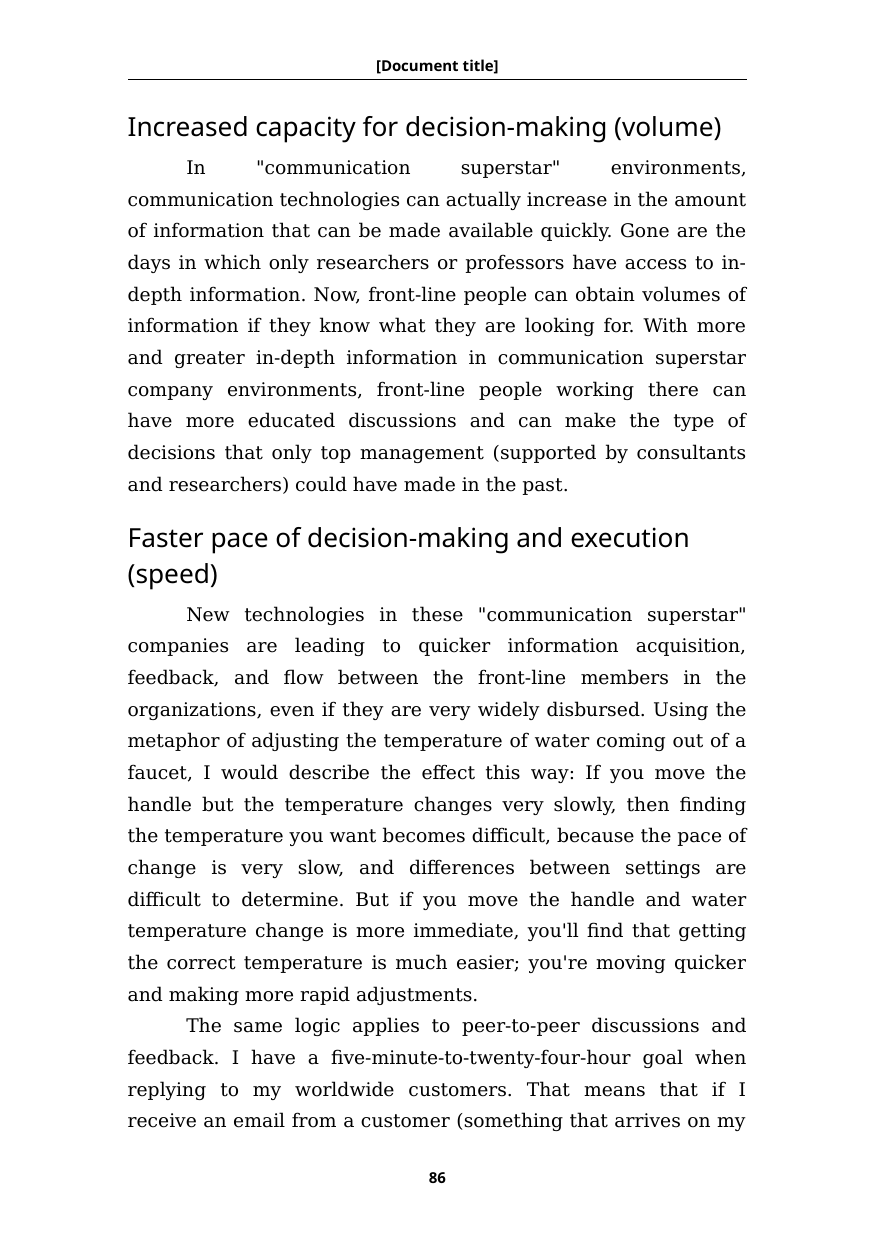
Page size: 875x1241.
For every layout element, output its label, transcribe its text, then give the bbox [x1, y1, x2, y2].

subtitle Faster pace of decision-making and execution (speed) [127, 520, 747, 591]
text New technologies in these "communication superstar" companies are leading to quicker information acquisition, feedback, and flow between the front-line members in the organizations, even if they are very widely disbursed. Using the metaphor of adjusting the temperature of water coming out of a faucet, I would describe the effect this way: If you move the handle but the temperature changes very slowly, then finding the temperature you want becomes difficult, because the pace of change is very slow, and differences between settings are difficult to determine. But if you move the handle and water temperature change is more immediate, you'll find that getting the correct temperature is much easier; you're moving quicker and making more rapid adjustments. [127, 604, 747, 1006]
text The same logic applies to peer-to-peer discussions and feedback. I have a five-minute-to-twenty-four-hour goal when replying to my worldwide customers. That means that if I receive an email from a customer (something that arrives on my [127, 1016, 747, 1132]
text In "communication superstar" environments, communication technologies can actually increase in the amount of information that can be made available quickly. Gone are the days in which only researchers or professors have access to in-depth information. Now, front-line people can obtain volumes of information if they know what they are looking for. With more and greater in-depth information in communication superstar company environments, front-line people working there can have more educated discussions and can make the type of decisions that only top management (supported by consultants and researchers) could have made in the past. [127, 157, 747, 496]
subtitle Increased capacity for decision-making (volume) [127, 109, 747, 144]
